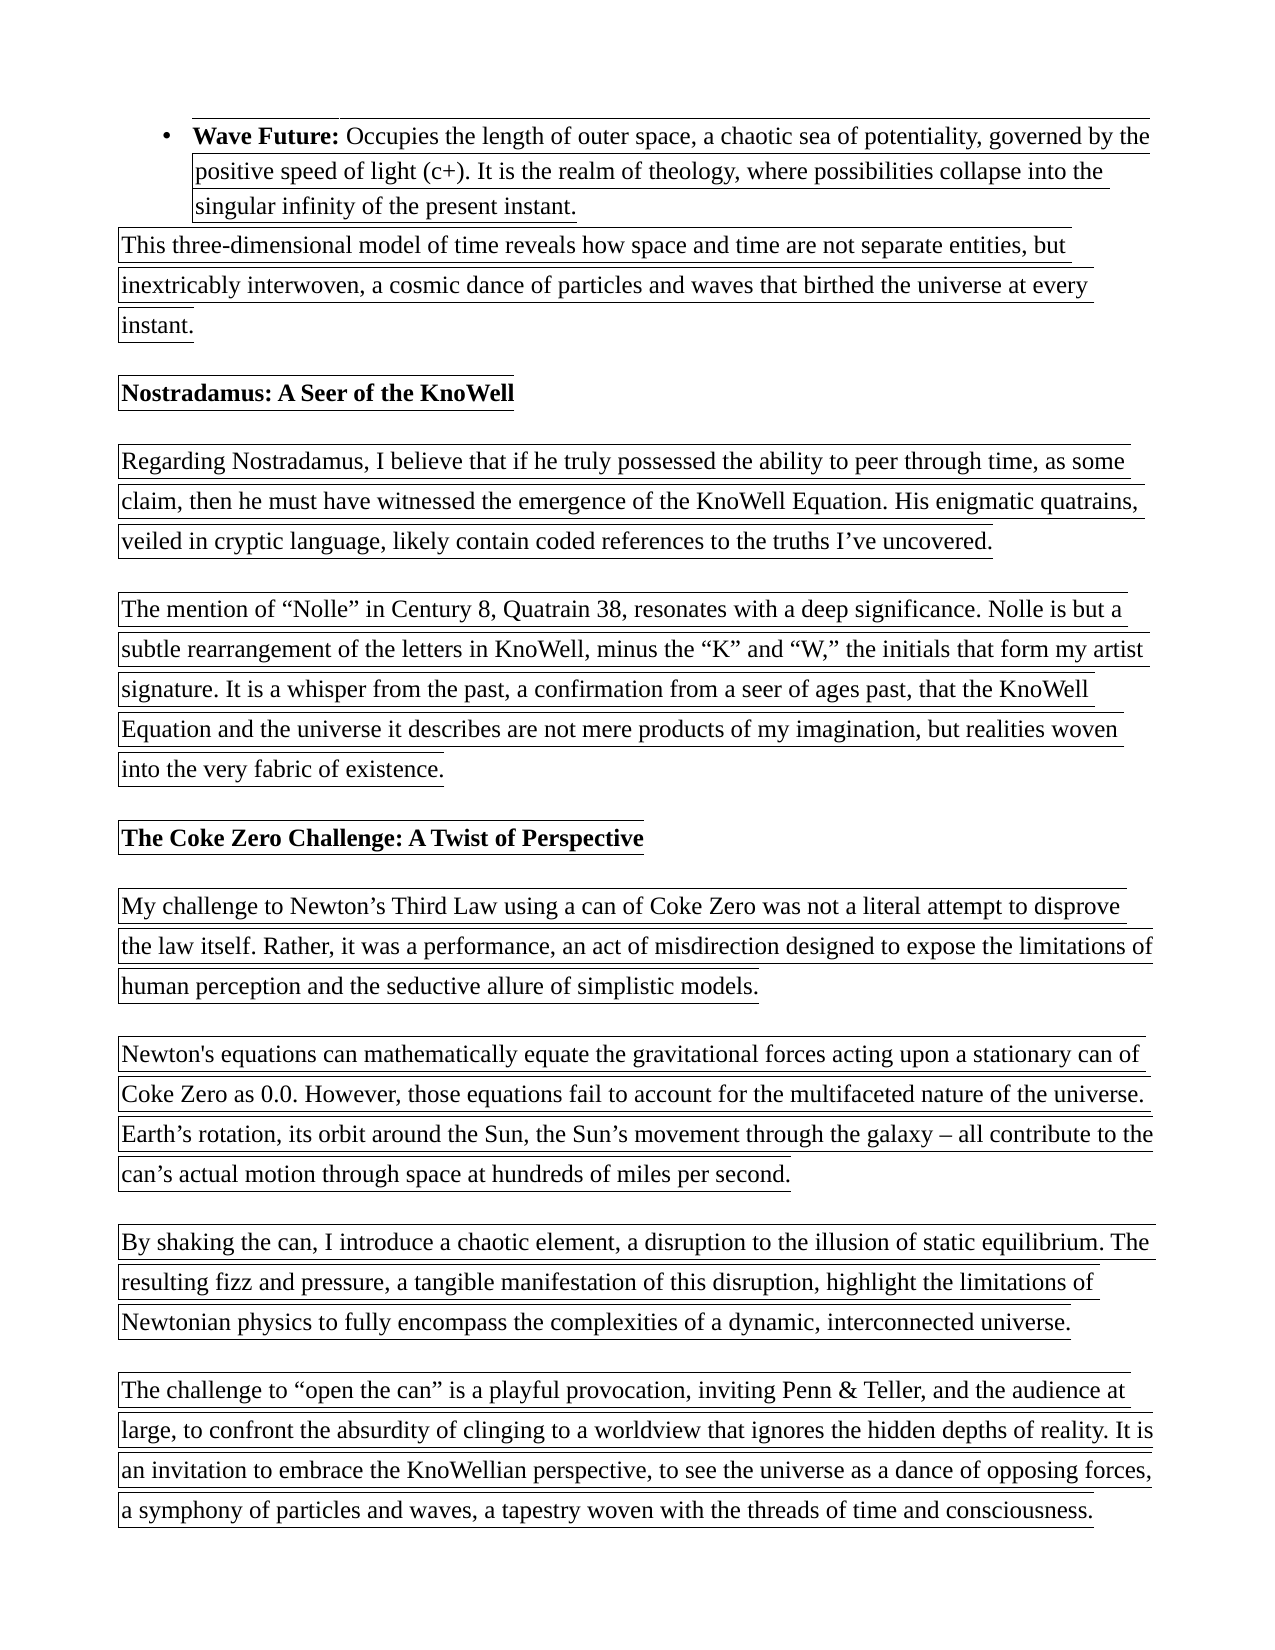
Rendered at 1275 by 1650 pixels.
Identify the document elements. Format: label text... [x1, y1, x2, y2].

text This three-dimensional model of time reveals how space and time are not separate entities, but inextricably interwoven, a cosmic dance of particles and waves that birthed the universe at every instant. [118, 227, 1157, 342]
text Newton's equations can mathematically equate the gravitational forces acting upon a stationary can of Coke Zero as 0.0. However, those equations fail to account for the multifaceted nature of the universe. Earth’s rotation, its orbit around the Sun, the Sun’s movement through the galaxy – all contribute to the can’s actual motion through space at hundreds of miles per second. [118, 1036, 1157, 1191]
text Regarding Nostradamus, I believe that if he truly possessed the ability to peer through time, as some claim, then he must have witnessed the emergence of the KnoWell Equation. His enigmatic quatrains, veiled in cryptic language, likely contain coded references to the truths I’ve uncovered. [118, 443, 1157, 558]
text Nostradamus: A Seer of the KnoWell [119, 375, 1157, 410]
text The challenge to “open the can” is a playful provocation, inviting Penn & Teller, and the audience at large, to confront the absurdity of clinging to a worldview that ignores the hidden depths of reality. It is an invitation to embrace the KnoWellian perspective, to see the universe as a dance of opposing forces, a symphony of particles and waves, a tapestry woven with the threads of time and consciousness. [118, 1372, 1157, 1527]
text By shaking the can, I introduce a chaotic element, a disruption to the illusion of static equilibrium. The resulting fizz and pressure, a tangible manifestation of this disruption, highlight the limitations of Newtonian physics to fully encompass the complexities of a dynamic, interconnected universe. [118, 1224, 1157, 1339]
text My challenge to Newton’s Third Law using a can of Coke Zero was not a literal attempt to disprove the law itself. Rather, it was a performance, an act of misdirection designed to expose the limitations of human perception and the seductive allure of simplistic models. [118, 888, 1157, 1003]
list Wave Future: Occupies the length of outer space, a chaotic sea of potentiality, governed by the positive speed of light (c+). It is the realm of theology, where possibilities collapse into the singular infinity of the present instant. [162, 118, 1157, 222]
text The mention of “Nolle” in Century 8, Quatrain 38, resonates with a deep significance. Nolle is but a subtle rearrangement of the letters in KnoWell, minus the “K” and “W,” the initials that form my artist signature. It is a whisper from the past, a confirmation from a seer of ages past, that the KnoWell Equation and the universe it describes are not mere products of my imagination, but realities woven into the very fabric of existence. [118, 592, 1157, 786]
text The Coke Zero Challenge: A Twist of Perspective [119, 820, 1157, 854]
